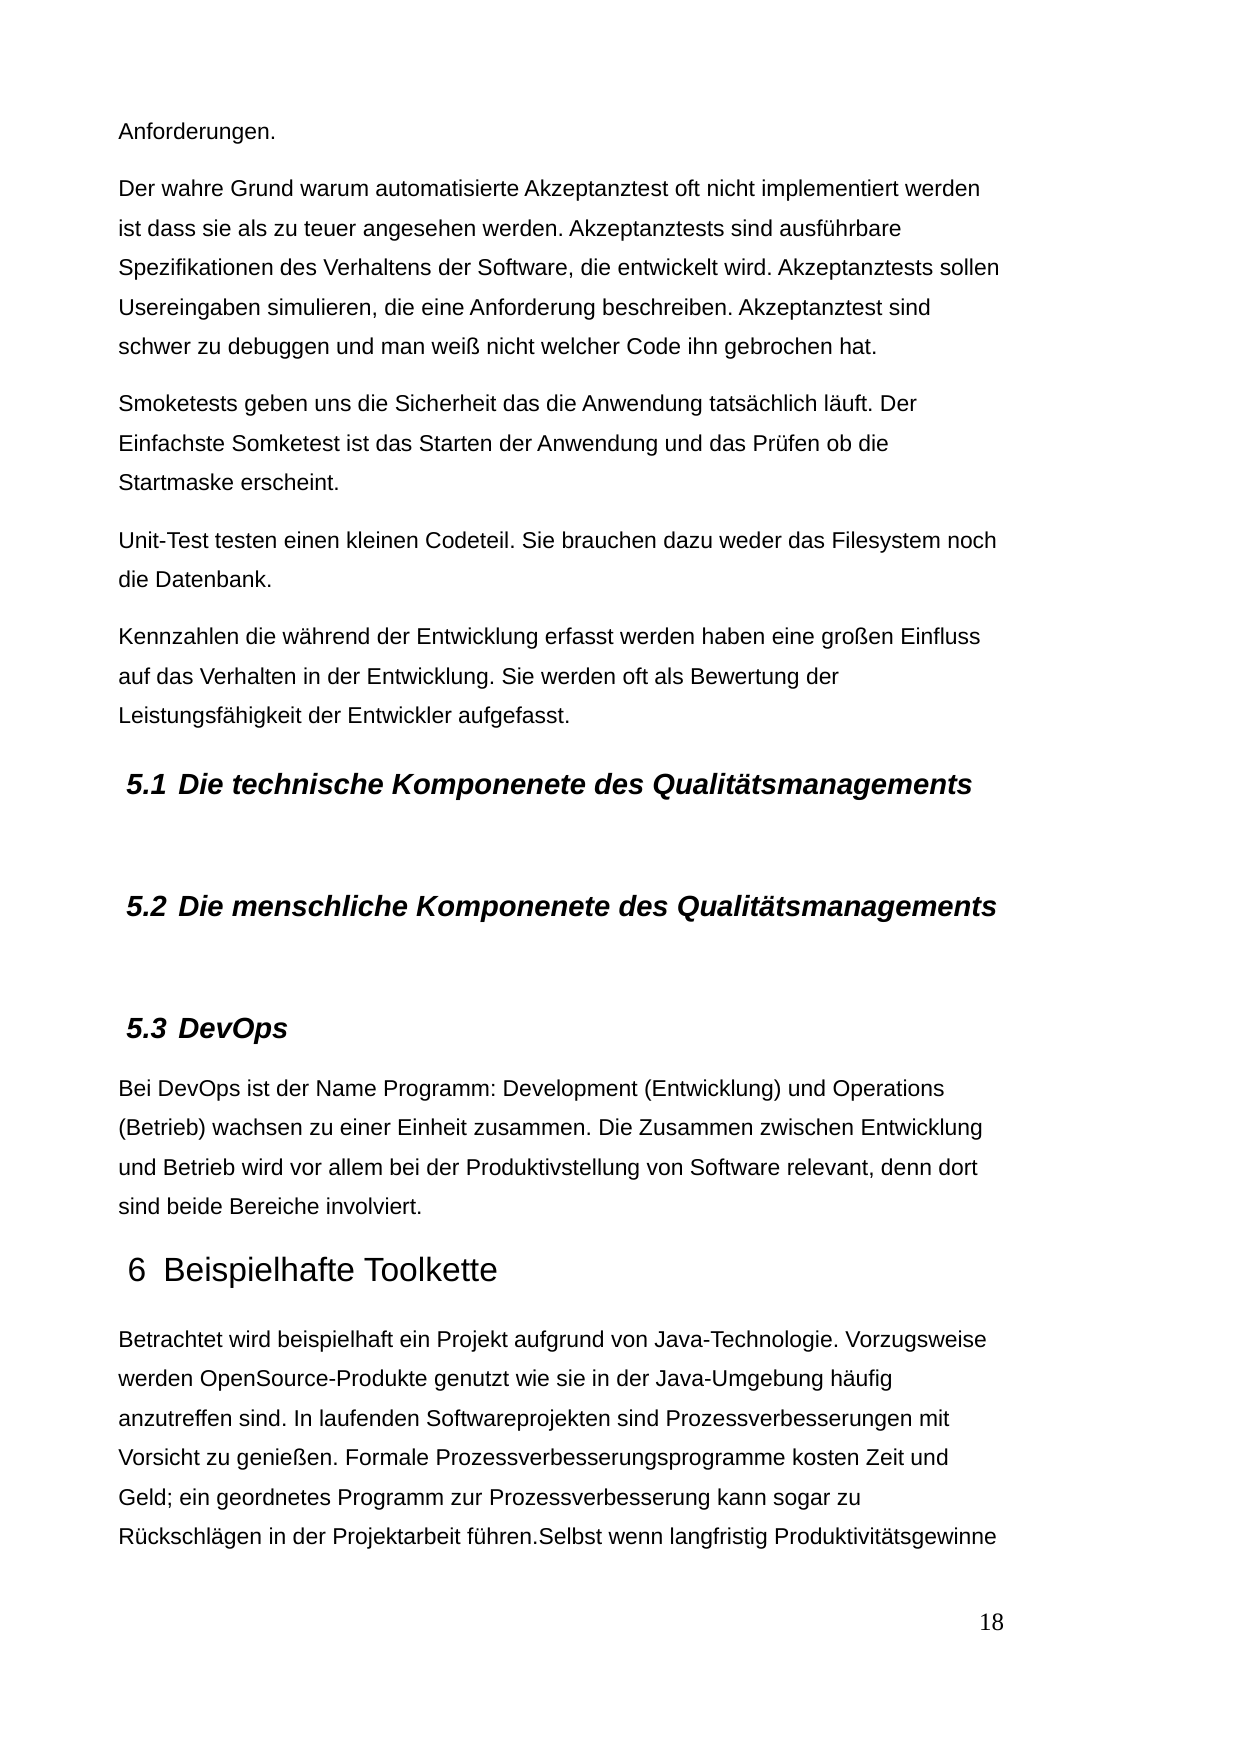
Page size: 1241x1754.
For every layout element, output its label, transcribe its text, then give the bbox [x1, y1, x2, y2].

subtitle DevOps [118, 1011, 1004, 1044]
text Smoketests geben uns die Sicherheit das die Anwendung tatsächlich läuft. Der Einfachste Somketest ist das Starten der Anwendung und das Prüfen ob die Startmaske erscheint. [118, 390, 1004, 496]
text Der wahre Grund warum automatisierte Akzeptanztest oft nicht implementiert werden ist dass sie als zu teuer angesehen werden. Akzeptanztests sind ausführbare Spezifikationen des Verhaltens der Software, die entwickelt wird. Akzeptanztests sollen Usereingaben simulieren, die eine Anforderung beschreiben. Akzeptanztest sind schwer zu debuggen und man weiß nicht welcher Code ihn gebrochen hat. [118, 175, 1004, 359]
text Unit-Test testen einen kleinen Codeteil. Sie brauchen dazu weder das Filesystem noch die Datenbank. [118, 527, 1004, 592]
text Betrachtet wird beispielhaft ein Projekt aufgrund von Java-Technologie. Vorzugsweise werden OpenSource-Produkte genutzt wie sie in der Java-Umgebung häufig anzutreffen sind. In laufenden Softwareprojekten sind Prozessverbesserungen mit Vorsicht zu genießen. Formale Prozessverbesserungsprogramme kosten Zeit und Geld; ein geordnetes Programm zur Prozessverbesserung kann sogar zu Rückschlägen in der Projektarbeit führen.Selbst wenn langfristig Produktivitätsgewinne [118, 1326, 1004, 1549]
subtitle Die technische Komponenete des Qualitätsmanagements [118, 767, 1004, 800]
subtitle Beispielhafte Toolkette [118, 1250, 1004, 1289]
text Anforderungen. [118, 118, 1004, 144]
text Kennzahlen die während der Entwicklung erfasst werden haben eine großen Einfluss auf das Verhalten in der Entwicklung. Sie werden oft als Bewertung der Leistungsfähigkeit der Entwickler aufgefasst. [118, 623, 1004, 728]
text Bei DevOps ist der Name Programm: Development (Entwicklung) und Operations (Betrieb) wachsen zu einer Einheit zusammen. Die Zusammen zwischen Entwicklung und Betrieb wird vor allem bei der Produktivstellung von Software relevant, denn dort sind beide Bereiche involviert. [118, 1074, 1004, 1219]
subtitle Die menschliche Komponenete des Qualitätsmanagements [118, 889, 1004, 922]
